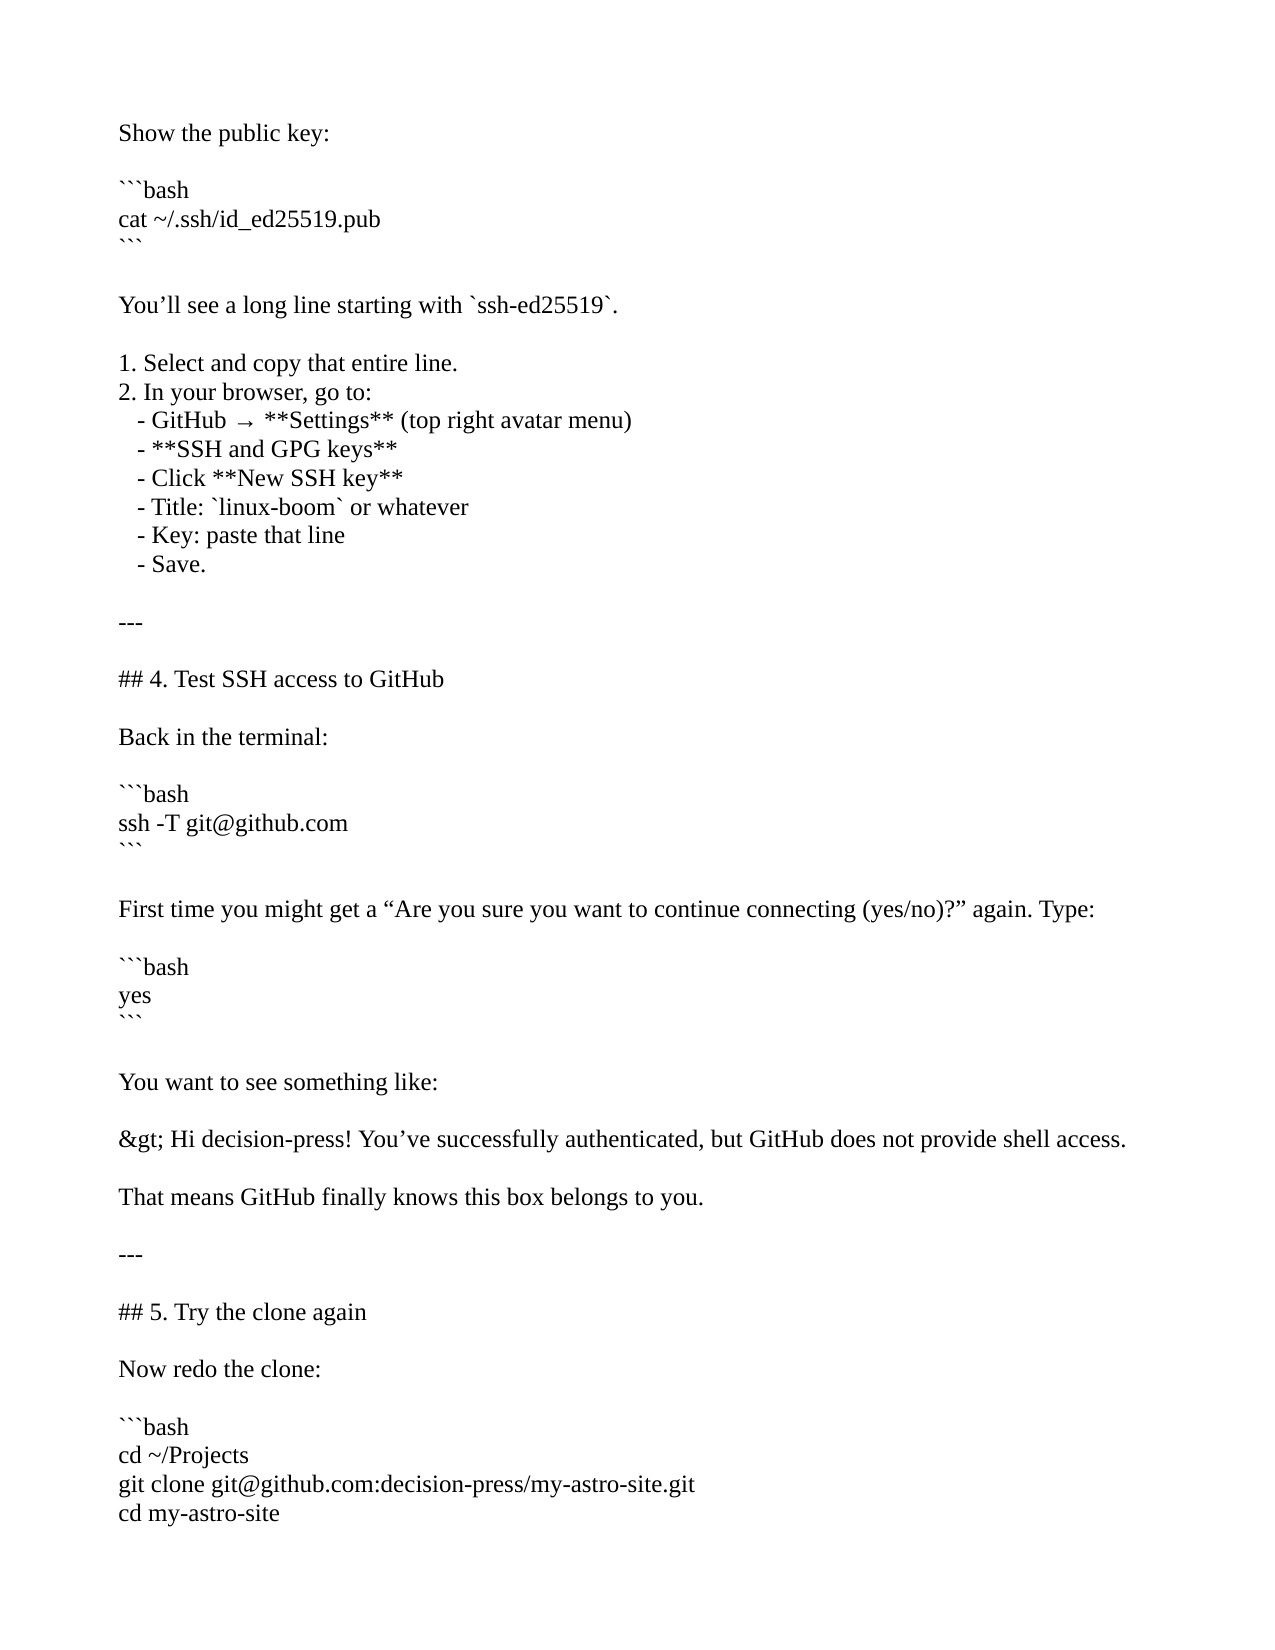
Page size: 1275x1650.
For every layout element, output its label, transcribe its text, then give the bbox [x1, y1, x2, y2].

text - Click **New SSH key** [118, 463, 1157, 492]
text ## 4. Test SSH access to GitHub [118, 664, 1157, 693]
text yes [118, 981, 1157, 1009]
text cd my-astro-site [118, 1498, 1157, 1527]
text ## 5. Try the clone again [118, 1297, 1157, 1326]
text ```bash [118, 952, 1157, 981]
text - Title: `linux-boom` or whatever [118, 492, 1157, 521]
text That means GitHub finally knows this box belongs to you. [118, 1182, 1157, 1211]
text Show the public key: [118, 118, 1157, 147]
text ``` [118, 837, 1157, 866]
text You want to see something like: [118, 1067, 1157, 1096]
text ssh -T git@github.com [118, 808, 1157, 837]
text Back in the terminal: [118, 722, 1157, 751]
text git clone git@github.com:decision-press/my-astro-site.git [118, 1469, 1157, 1498]
text cd ~/Projects [118, 1441, 1157, 1469]
text ``` [118, 233, 1157, 262]
text cat ~/.ssh/id_ed25519.pub [118, 204, 1157, 233]
text &gt; Hi decision-press! You’ve successfully authenticated, but GitHub does not provide shell access. [118, 1124, 1157, 1153]
text ```bash [118, 1412, 1157, 1441]
text - **SSH and GPG keys** [118, 434, 1157, 463]
text 2. In your browser, go to: [118, 377, 1157, 406]
text - Key: paste that line [118, 521, 1157, 549]
text First time you might get a “Are you sure you want to continue connecting (yes/no)?” again. Type: [118, 894, 1157, 923]
text --- [118, 607, 1157, 636]
text --- [118, 1239, 1157, 1268]
text 1. Select and copy that entire line. [118, 348, 1157, 377]
text ```bash [118, 779, 1157, 808]
text Now redo the clone: [118, 1354, 1157, 1383]
text You’ll see a long line starting with `ssh-ed25519`. [118, 291, 1157, 319]
text - Save. [118, 549, 1157, 578]
text - GitHub → **Settings** (top right avatar menu) [118, 406, 1157, 434]
text ```bash [118, 176, 1157, 204]
text ``` [118, 1009, 1157, 1038]
